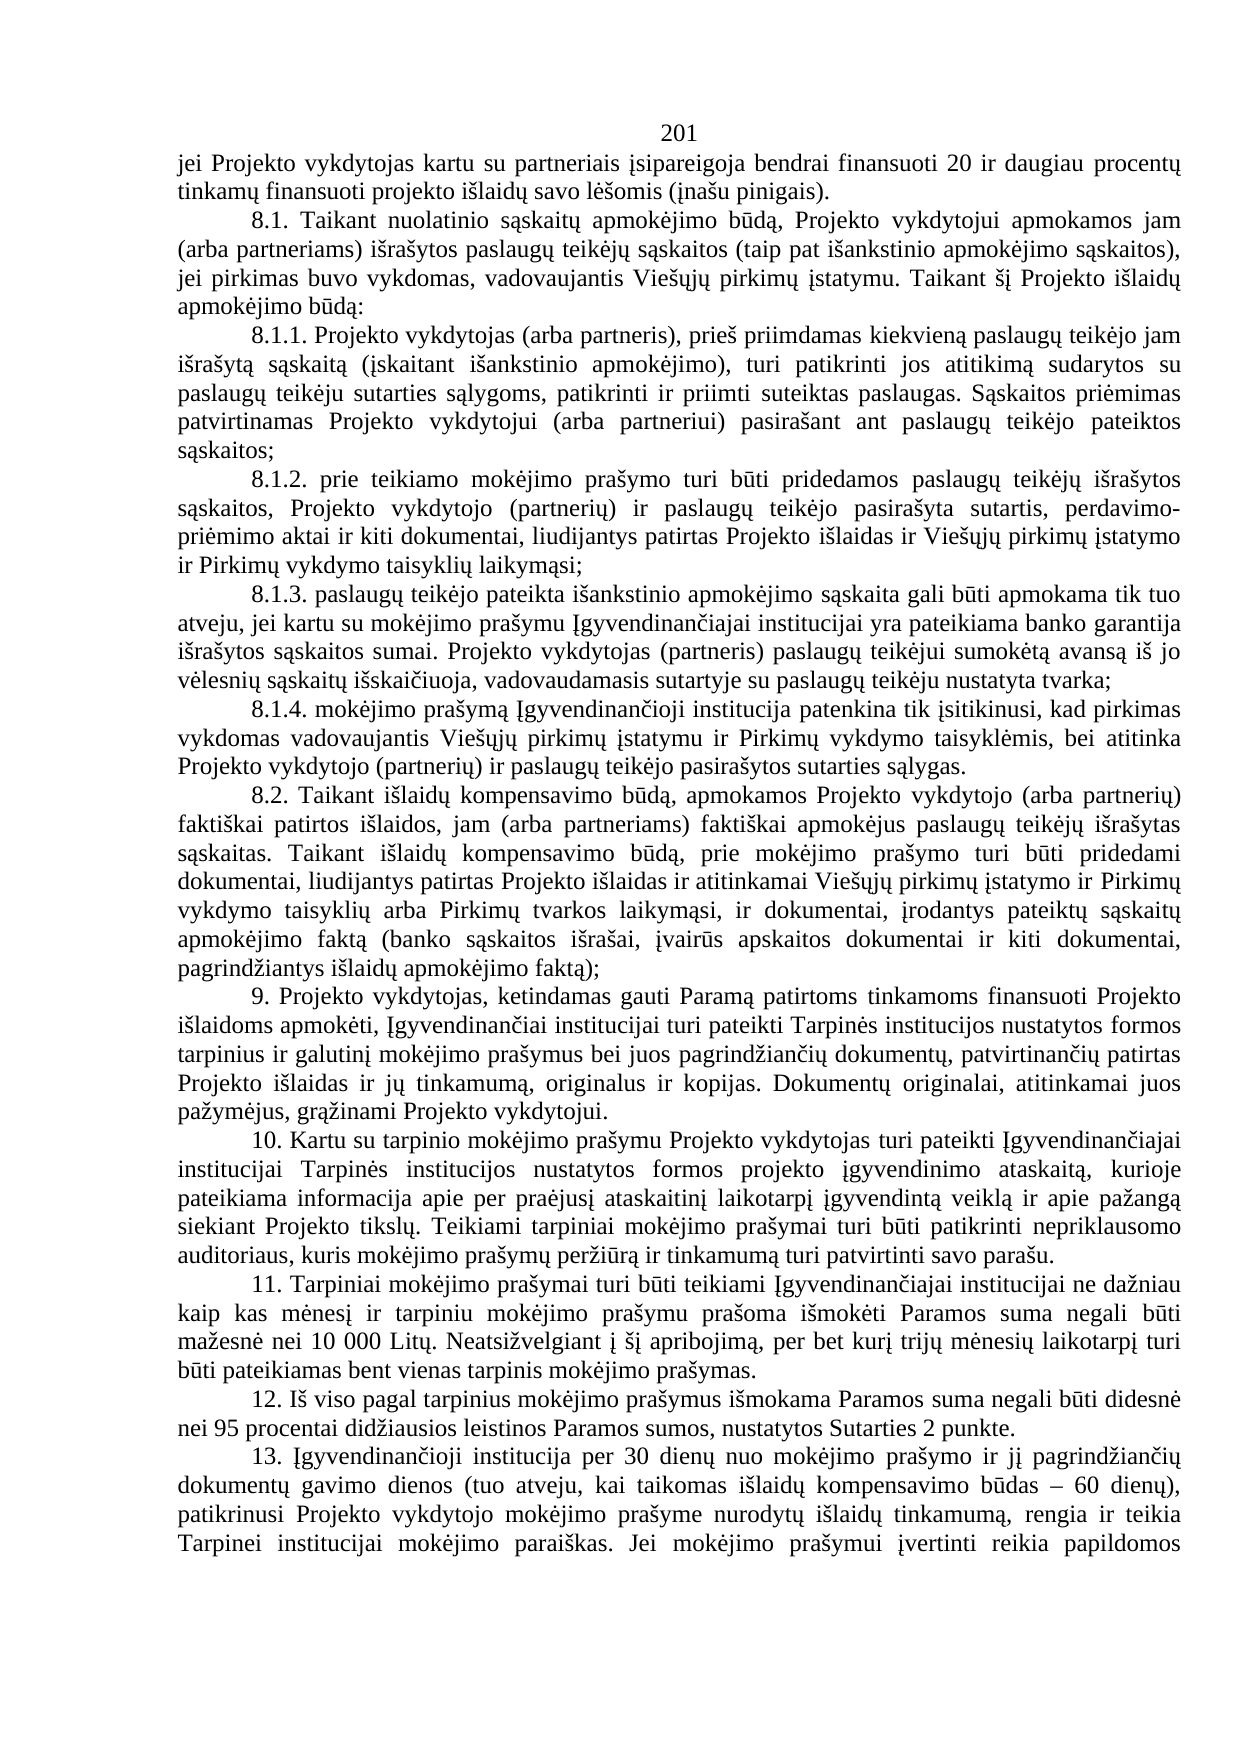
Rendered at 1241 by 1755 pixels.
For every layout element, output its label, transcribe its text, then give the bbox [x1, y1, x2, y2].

text jei Projekto vykdytojas kartu su partneriais įsipareigoja bendrai finansuoti 20 ir daugiau procentų tinkamų finansuoti projekto išlaidų savo lėšomis (įnašu pinigais). [177, 148, 1181, 205]
text 8.2. Taikant išlaidų kompensavimo būdą, apmokamos Projekto vykdytojo (arba partnerių) faktiškai patirtos išlaidos, jam (arba partneriams) faktiškai apmokėjus paslaugų teikėjų išrašytas sąskaitas. Taikant išlaidų kompensavimo būdą, prie mokėjimo prašymo turi būti pridedami dokumentai, liudijantys patirtas Projekto išlaidas ir atitinkamai Viešųjų pirkimų įstatymo ir Pirkimų vykdymo taisyklių arba Pirkimų tvarkos laikymąsi, ir dokumentai, įrodantys pateiktų sąskaitų apmokėjimo faktą (banko sąskaitos išrašai, įvairūs apskaitos dokumentai ir kiti dokumentai, pagrindžiantys išlaidų apmokėjimo faktą); [177, 780, 1181, 981]
text 8.1.2. prie teikiamo mokėjimo prašymo turi būti pridedamos paslaugų teikėjų išrašytos sąskaitos, Projekto vykdytojo (partnerių) ir paslaugų teikėjo pasirašyta sutartis, perdavimo-priėmimo aktai ir kiti dokumentai, liudijantys patirtas Projekto išlaidas ir Viešųjų pirkimų įstatymo ir Pirkimų vykdymo taisyklių laikymąsi; [177, 464, 1181, 579]
text 13. Įgyvendinančioji institucija per 30 dienų nuo mokėjimo prašymo ir jį pagrindžiančių dokumentų gavimo dienos (tuo atveju, kai taikomas išlaidų kompensavimo būdas – 60 dienų), patikrinusi Projekto vykdytojo mokėjimo prašyme nurodytų išlaidų tinkamumą, rengia ir teikia Tarpinei institucijai mokėjimo paraiškas. Jei mokėjimo prašymui įvertinti reikia papildomos [177, 1441, 1181, 1556]
text 11. Tarpiniai mokėjimo prašymai turi būti teikiami Įgyvendinančiajai institucijai ne dažniau kaip kas mėnesį ir tarpiniu mokėjimo prašymu prašoma išmokėti Paramos suma negali būti mažesnė nei 10 000 Litų. Neatsižvelgiant į šį apribojimą, per bet kurį trijų mėnesių laikotarpį turi būti pateikiamas bent vienas tarpinis mokėjimo prašymas. [177, 1269, 1181, 1384]
text 8.1. Taikant nuolatinio sąskaitų apmokėjimo būdą, Projekto vykdytojui apmokamos jam (arba partneriams) išrašytos paslaugų teikėjų sąskaitos (taip pat išankstinio apmokėjimo sąskaitos), jei pirkimas buvo vykdomas, vadovaujantis Viešųjų pirkimų įstatymu. Taikant šį Projekto išlaidų apmokėjimo būdą: [177, 205, 1181, 320]
text 8.1.1. Projekto vykdytojas (arba partneris), prieš priimdamas kiekvieną paslaugų teikėjo jam išrašytą sąskaitą (įskaitant išankstinio apmokėjimo), turi patikrinti jos atitikimą sudarytos su paslaugų teikėju sutarties sąlygoms, patikrinti ir priimti suteiktas paslaugas. Sąskaitos priėmimas patvirtinamas Projekto vykdytojui (arba partneriui) pasirašant ant paslaugų teikėjo pateiktos sąskaitos; [177, 320, 1181, 464]
text 9. Projekto vykdytojas, ketindamas gauti Paramą patirtoms tinkamoms finansuoti Projekto išlaidoms apmokėti, Įgyvendinančiai institucijai turi pateikti Tarpinės institucijos nustatytos formos tarpinius ir galutinį mokėjimo prašymus bei juos pagrindžiančių dokumentų, patvirtinančių patirtas Projekto išlaidas ir jų tinkamumą, originalus ir kopijas. Dokumentų originalai, atitinkamai juos pažymėjus, grąžinami Projekto vykdytojui. [177, 981, 1181, 1125]
text 8.1.3. paslaugų teikėjo pateikta išankstinio apmokėjimo sąskaita gali būti apmokama tik tuo atveju, jei kartu su mokėjimo prašymu Įgyvendinančiajai institucijai yra pateikiama banko garantija išrašytos sąskaitos sumai. Projekto vykdytojas (partneris) paslaugų teikėjui sumokėtą avansą iš jo vėlesnių sąskaitų išskaičiuoja, vadovaudamasis sutartyje su paslaugų teikėju nustatyta tvarka; [177, 579, 1181, 694]
text 12. Iš viso pagal tarpinius mokėjimo prašymus išmokama Paramos suma negali būti didesnė nei 95 procentai didžiausios leistinos Paramos sumos, nustatytos Sutarties 2 punkte. [177, 1384, 1181, 1441]
text 10. Kartu su tarpinio mokėjimo prašymu Projekto vykdytojas turi pateikti Įgyvendinančiajai institucijai Tarpinės institucijos nustatytos formos projekto įgyvendinimo ataskaitą, kurioje pateikiama informacija apie per praėjusį ataskaitinį laikotarpį įgyvendintą veiklą ir apie pažangą siekiant Projekto tikslų. Teikiami tarpiniai mokėjimo prašymai turi būti patikrinti nepriklausomo auditoriaus, kuris mokėjimo prašymų peržiūrą ir tinkamumą turi patvirtinti savo parašu. [177, 1125, 1181, 1269]
text 8.1.4. mokėjimo prašymą Įgyvendinančioji institucija patenkina tik įsitikinusi, kad pirkimas vykdomas vadovaujantis Viešųjų pirkimų įstatymu ir Pirkimų vykdymo taisyklėmis, bei atitinka Projekto vykdytojo (partnerių) ir paslaugų teikėjo pasirašytos sutarties sąlygas. [177, 694, 1181, 780]
